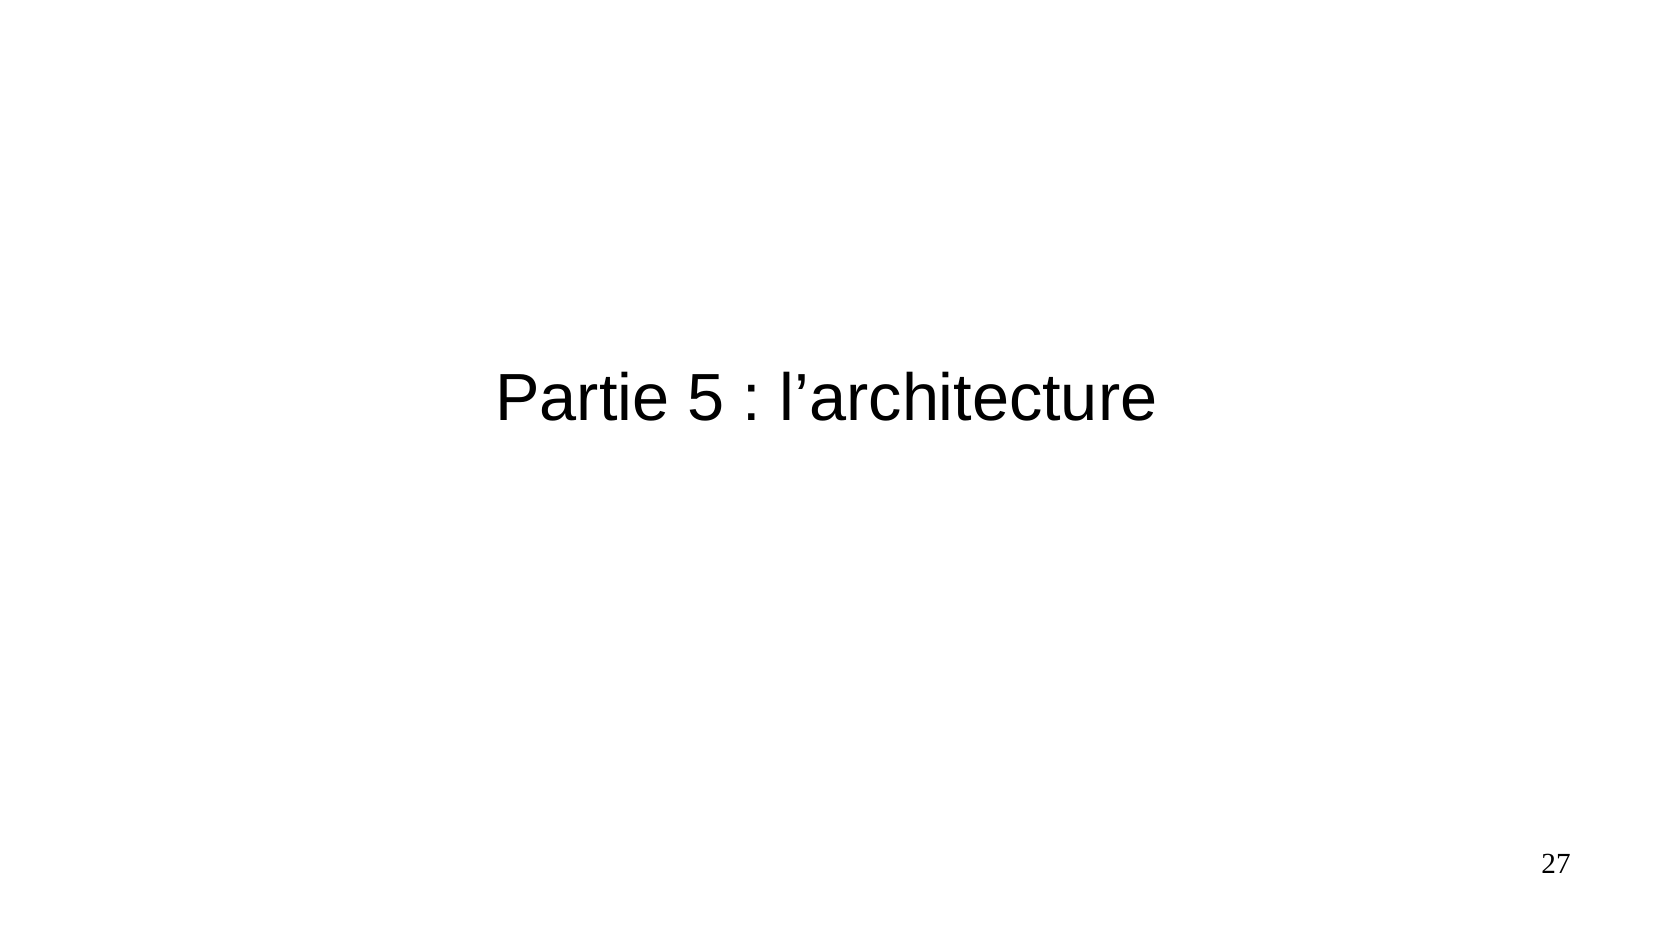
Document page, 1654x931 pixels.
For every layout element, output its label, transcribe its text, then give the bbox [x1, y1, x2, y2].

subtitle Partie 5 : l’architecture [82, 37, 1571, 757]
